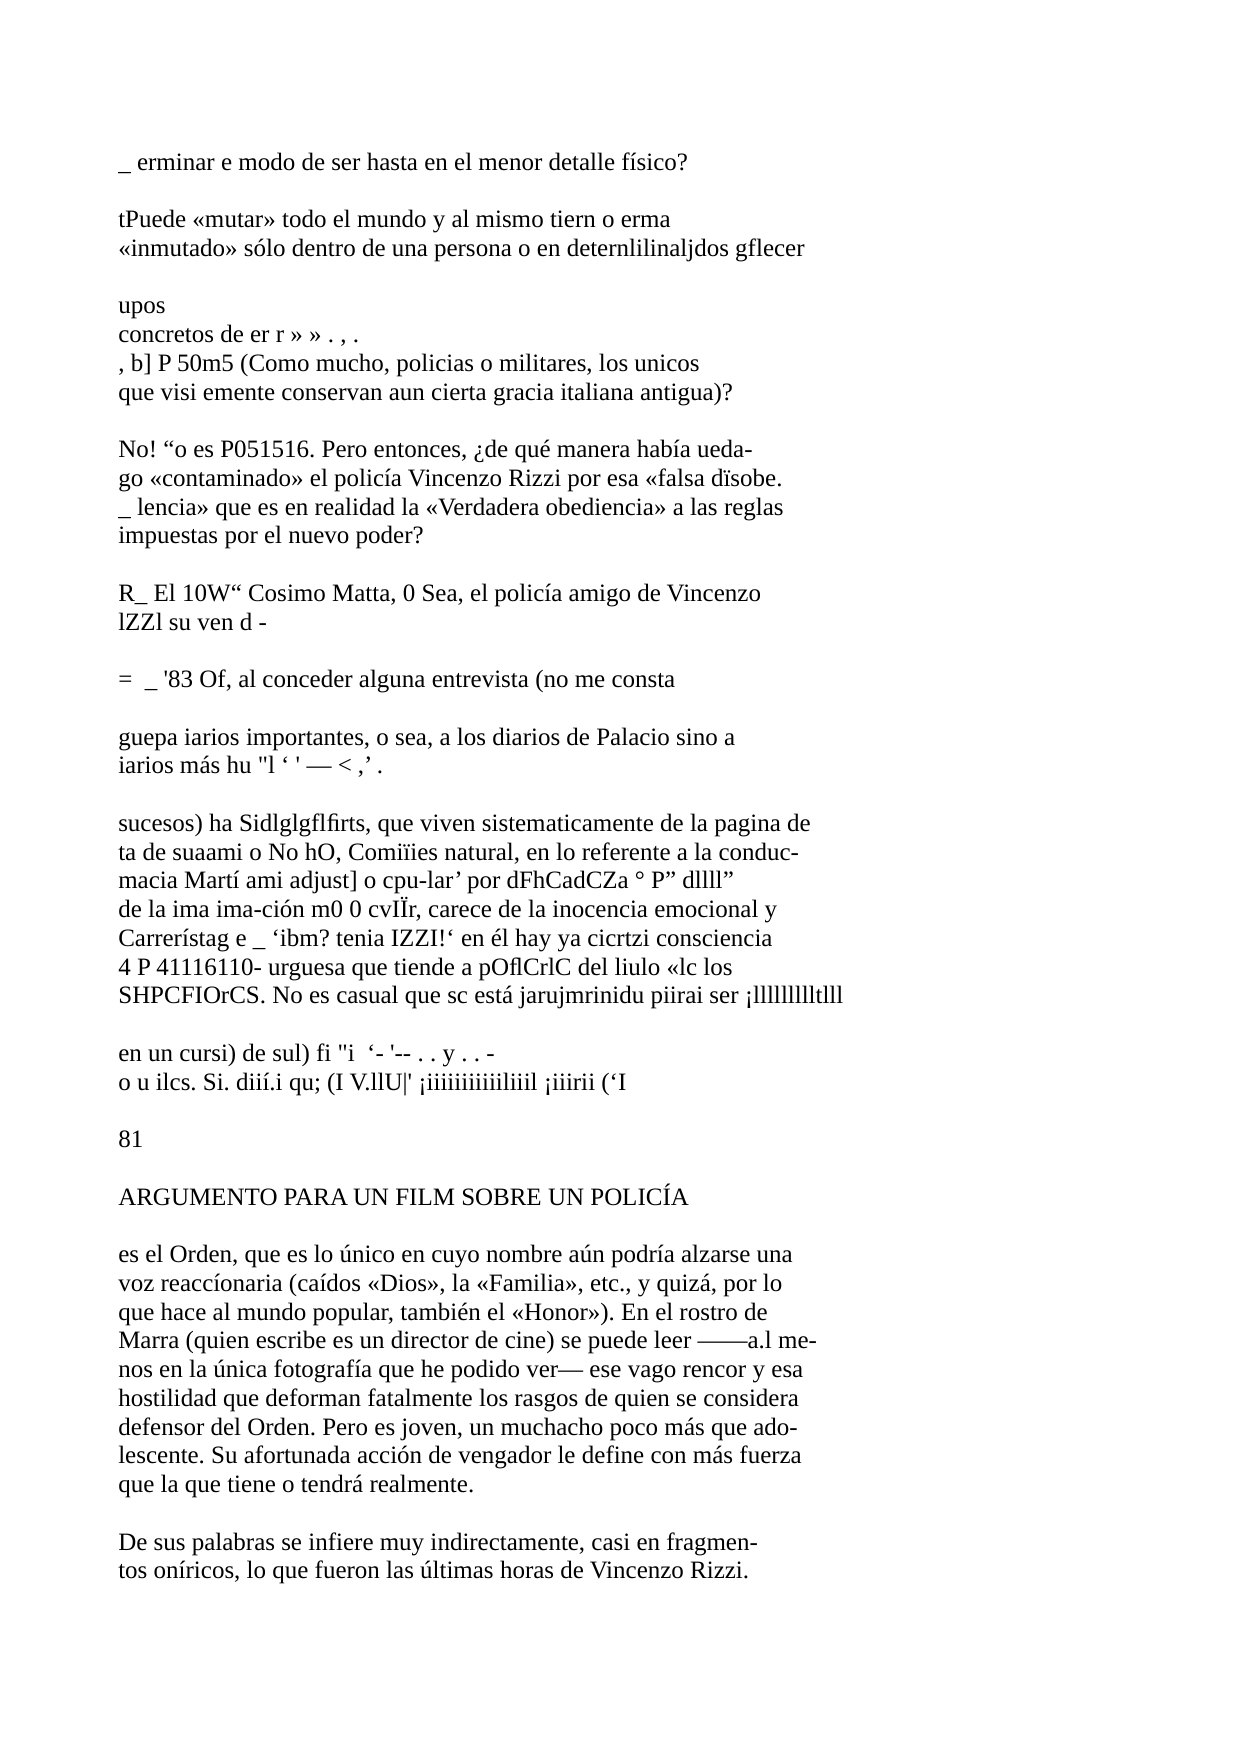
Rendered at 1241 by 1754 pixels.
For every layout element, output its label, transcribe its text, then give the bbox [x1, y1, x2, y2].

text macia Martí ami adjust] o cpu-lar’ por dFhCadCZa ° P” dllll” [118, 866, 1122, 894]
text 81 [118, 1124, 1122, 1153]
text sucesos) ha Sidlglgflﬁrts, que viven sistematicamente de la pagina de [118, 808, 1122, 837]
text de la ima ima-ción m0 0 cvIÏr, carece de la inocencia emocional y [118, 894, 1122, 923]
text tos oníricos, lo que fueron las últimas horas de Vincenzo Rizzi. [118, 1556, 1122, 1584]
text lescente. Su afortunada acción de vengador le define con más fuerza [118, 1441, 1122, 1469]
text = _ '83 Of, al conceder alguna entrevista (no me consta [118, 664, 1122, 693]
text R_ El 10W“ Cosimo Matta, 0 Sea, el policía amigo de Vincenzo [118, 578, 1122, 607]
text go «contaminado» el policía Vincenzo Rizzi por esa «falsa dïsobe. [118, 463, 1122, 492]
text o u ilcs. Si. diií.i qu; (I V.llU|' ¡iiiiiiiiiiiliiil ¡iiirii (‘I [118, 1067, 1122, 1096]
text SHPCFIOrCS. No es casual que sc está jarujmrinidu piirai ser ¡llllllllltlll [118, 981, 1122, 1009]
text hostilidad que deforman fatalmente los rasgos de quien se considera [118, 1383, 1122, 1412]
text upos [118, 291, 1122, 319]
text que visi emente conservan aun cierta gracia italiana antigua)? [118, 377, 1122, 406]
text concretos de er r » » . , . [118, 319, 1122, 348]
text lZZl su ven d - [118, 607, 1122, 636]
text _ lencia» que es en realidad la «Verdadera obediencia» a las reglas [118, 492, 1122, 521]
text que hace al mundo popular, también el «Honor»). En el rostro de [118, 1297, 1122, 1326]
text defensor del Orden. Pero es joven, un muchacho poco más que ado- [118, 1412, 1122, 1441]
text guepa iarios importantes, o sea, a los diarios de Palacio sino a [118, 722, 1122, 751]
text , b] P 50m5 (Como mucho, policias o militares, los unicos [118, 348, 1122, 377]
text _ erminar e modo de ser hasta en el menor detalle físico? [118, 147, 1122, 176]
text De sus palabras se infiere muy indirectamente, casi en fragmen- [118, 1527, 1122, 1556]
text Carrerístag e _ ‘ibm? tenia IZZI!‘ en él hay ya cicrtzi consciencia [118, 923, 1122, 952]
text ta de suaami o No hO, Comiïies natural, en lo referente a la conduc- [118, 837, 1122, 866]
text Marra (quien escribe es un director de cine) se puede leer ——a.l me- [118, 1326, 1122, 1354]
text que la que tiene o tendrá realmente. [118, 1469, 1122, 1498]
text voz reaccíonaria (caídos «Dios», la «Familia», etc., y quizá, por lo [118, 1268, 1122, 1297]
text No! “o es P051516. Pero entonces, ¿de qué manera había ueda- [118, 434, 1122, 463]
text tPuede «mutar» todo el mundo y al mismo tiern o erma [118, 204, 1122, 233]
text es el Orden, que es lo único en cuyo nombre aún podría alzarse una [118, 1239, 1122, 1268]
text 4 P 41116110- urguesa que tiende a pOﬂCrlC del liulo «lc los [118, 952, 1122, 981]
text «inmutado» sólo dentro de una persona o en deternlilinaljdos gflecer [118, 233, 1122, 262]
text iarios más hu "l ‘ ' — < ,’ . [118, 751, 1122, 779]
text nos en la única fotografía que he podido ver— ese vago rencor y esa [118, 1354, 1122, 1383]
text ARGUMENTO PARA UN FILM SOBRE UN POLICÍA [118, 1182, 1122, 1211]
text en un cursi) de sul) fi "i ‘- '-- . . y . . - [118, 1038, 1122, 1067]
text impuestas por el nuevo poder? [118, 521, 1122, 549]
